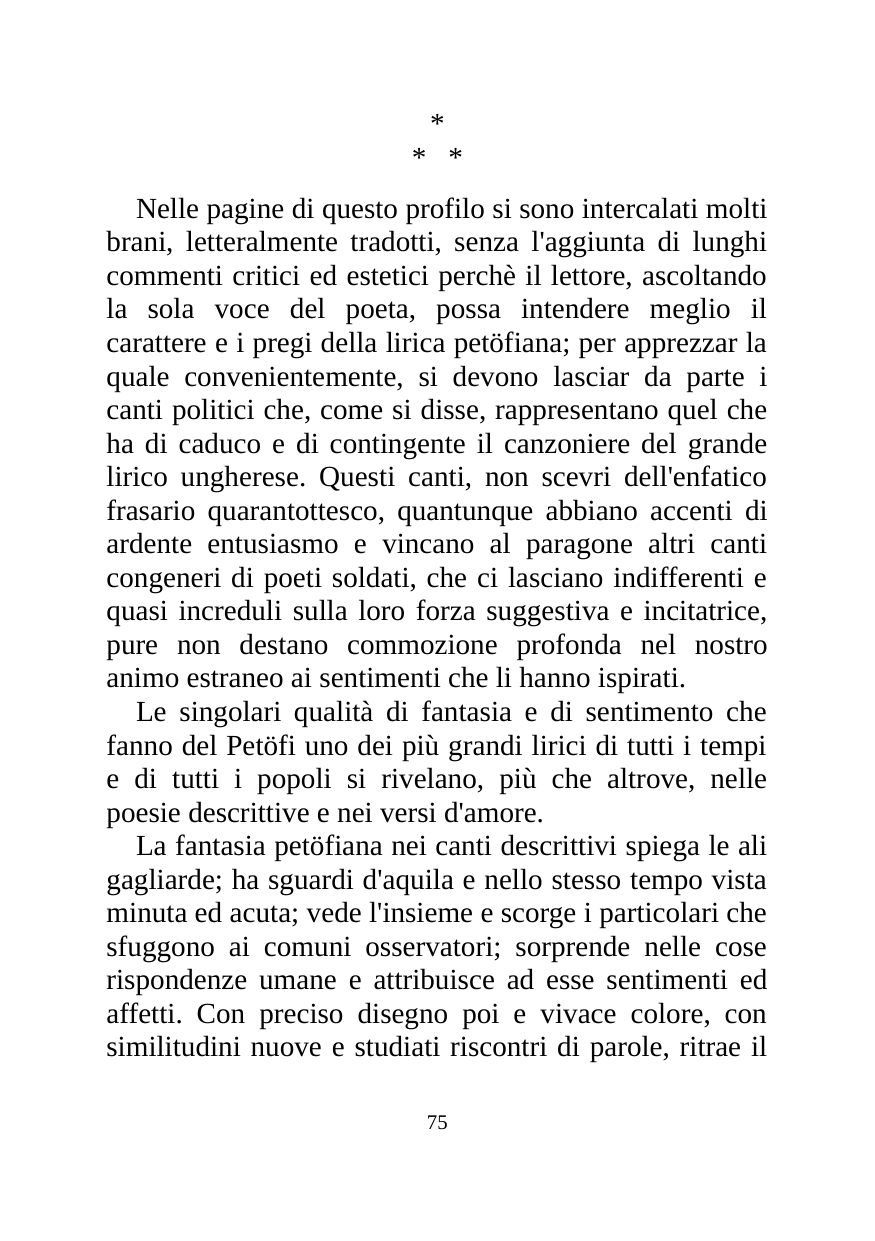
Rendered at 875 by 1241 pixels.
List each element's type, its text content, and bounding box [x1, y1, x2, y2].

text Nelle pagine di questo profilo si sono intercalati molti brani, letteralmente tradotti, senza l'aggiunta di lunghi commenti critici ed estetici perchè il lettore, ascoltando la sola voce del poeta, possa intendere meglio il carattere e i pregi della lirica petöfiana; per apprezzar la quale convenientemente, si devono lasciar da parte i canti politici che, come si disse, rappresentano quel che ha di caduco e di contingente il canzoniere del grande lirico ungherese. Questi canti, non scevri dell'enfatico frasario quarantottesco, quantunque abbiano accenti di ardente entusiasmo e vincano al paragone altri canti congeneri di poeti soldati, che ci lasciano indifferenti e quasi increduli sulla loro forza suggestiva e incitatrice, pure non destano commozione profonda nel nostro animo estraneo ai sentimenti che li hanno ispirati. [106, 191, 768, 694]
text La fantasia petöfiana nei canti descrittivi spiega le ali gagliarde; ha sguardi d'aquila e nello stesso tempo vista minuta ed acuta; vede l'insieme e scorge i particolari che sfuggono ai comuni osservatori; sorprende nelle cose rispondenze umane e attribuisce ad esse sentimenti ed affetti. Con preciso disegno poi e vivace colore, con similitudini nuove e studiati riscontri di parole, ritrae il [106, 828, 768, 1063]
text * * * [106, 106, 768, 173]
text Le singolari qualità di fantasia e di sentimento che fanno del Petöfi uno dei più grandi lirici di tutti i tempi e di tutti i popoli si rivelano, più che altrove, nelle poesie descrittive e nei versi d'amore. [106, 694, 768, 828]
